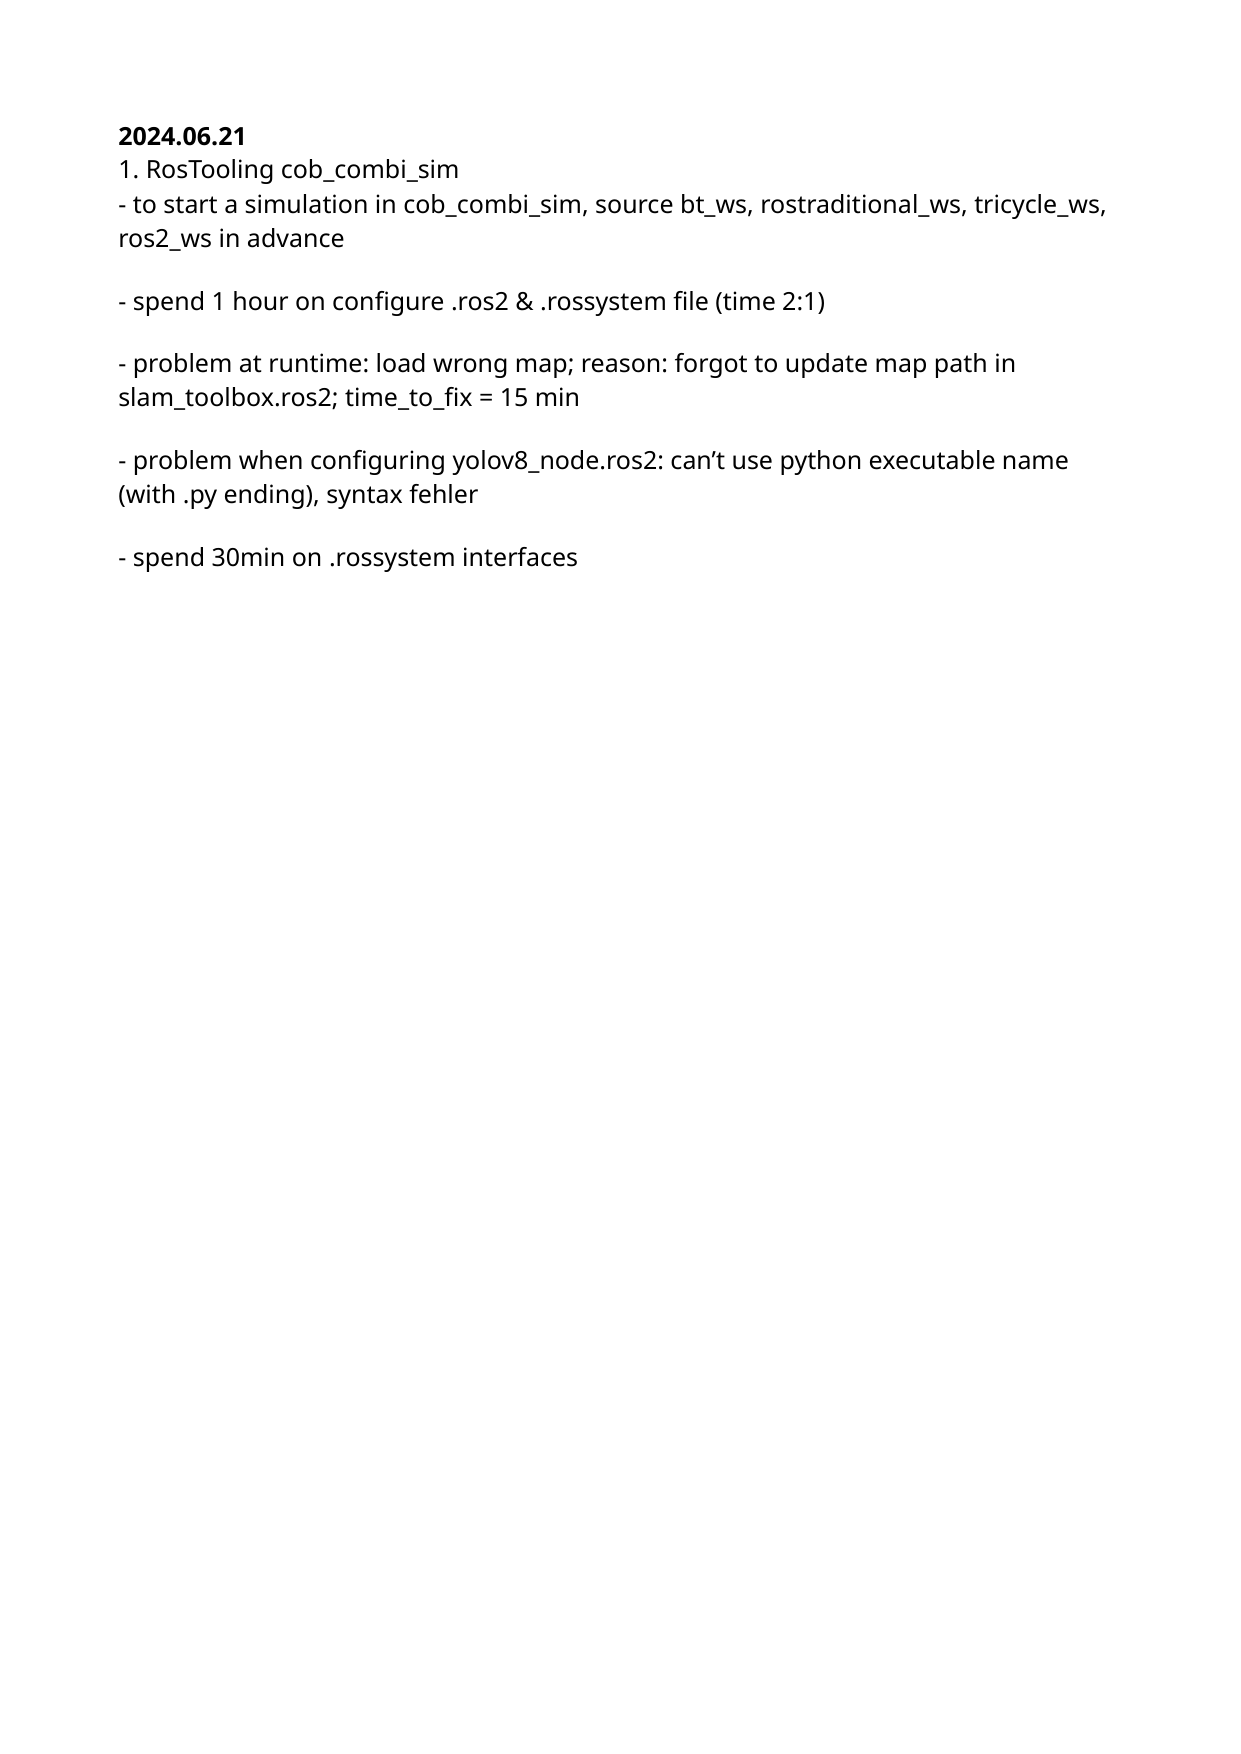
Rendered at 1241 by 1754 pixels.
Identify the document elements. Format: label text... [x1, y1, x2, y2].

text - problem when configuring yolov8_node.ros2: can’t use python executable name (with .py ending), syntax fehler [118, 443, 1122, 511]
text - problem at runtime: load wrong map; reason: forgot to update map path in slam_toolbox.ros2; time_to_fix = 15 min [118, 346, 1122, 414]
text - spend 30min on .rossystem interfaces [118, 540, 1122, 574]
text - spend 1 hour on configure .ros2 & .rossystem file (time 2:1) [118, 283, 1122, 317]
text - to start a simulation in cob_combi_sim, source bt_ws, rostraditional_ws, tricycle_ws, ros2_ws in advance [118, 186, 1122, 254]
text 1. RosTooling cob_combi_sim [118, 152, 1122, 186]
text 2024.06.21 [118, 118, 1122, 152]
